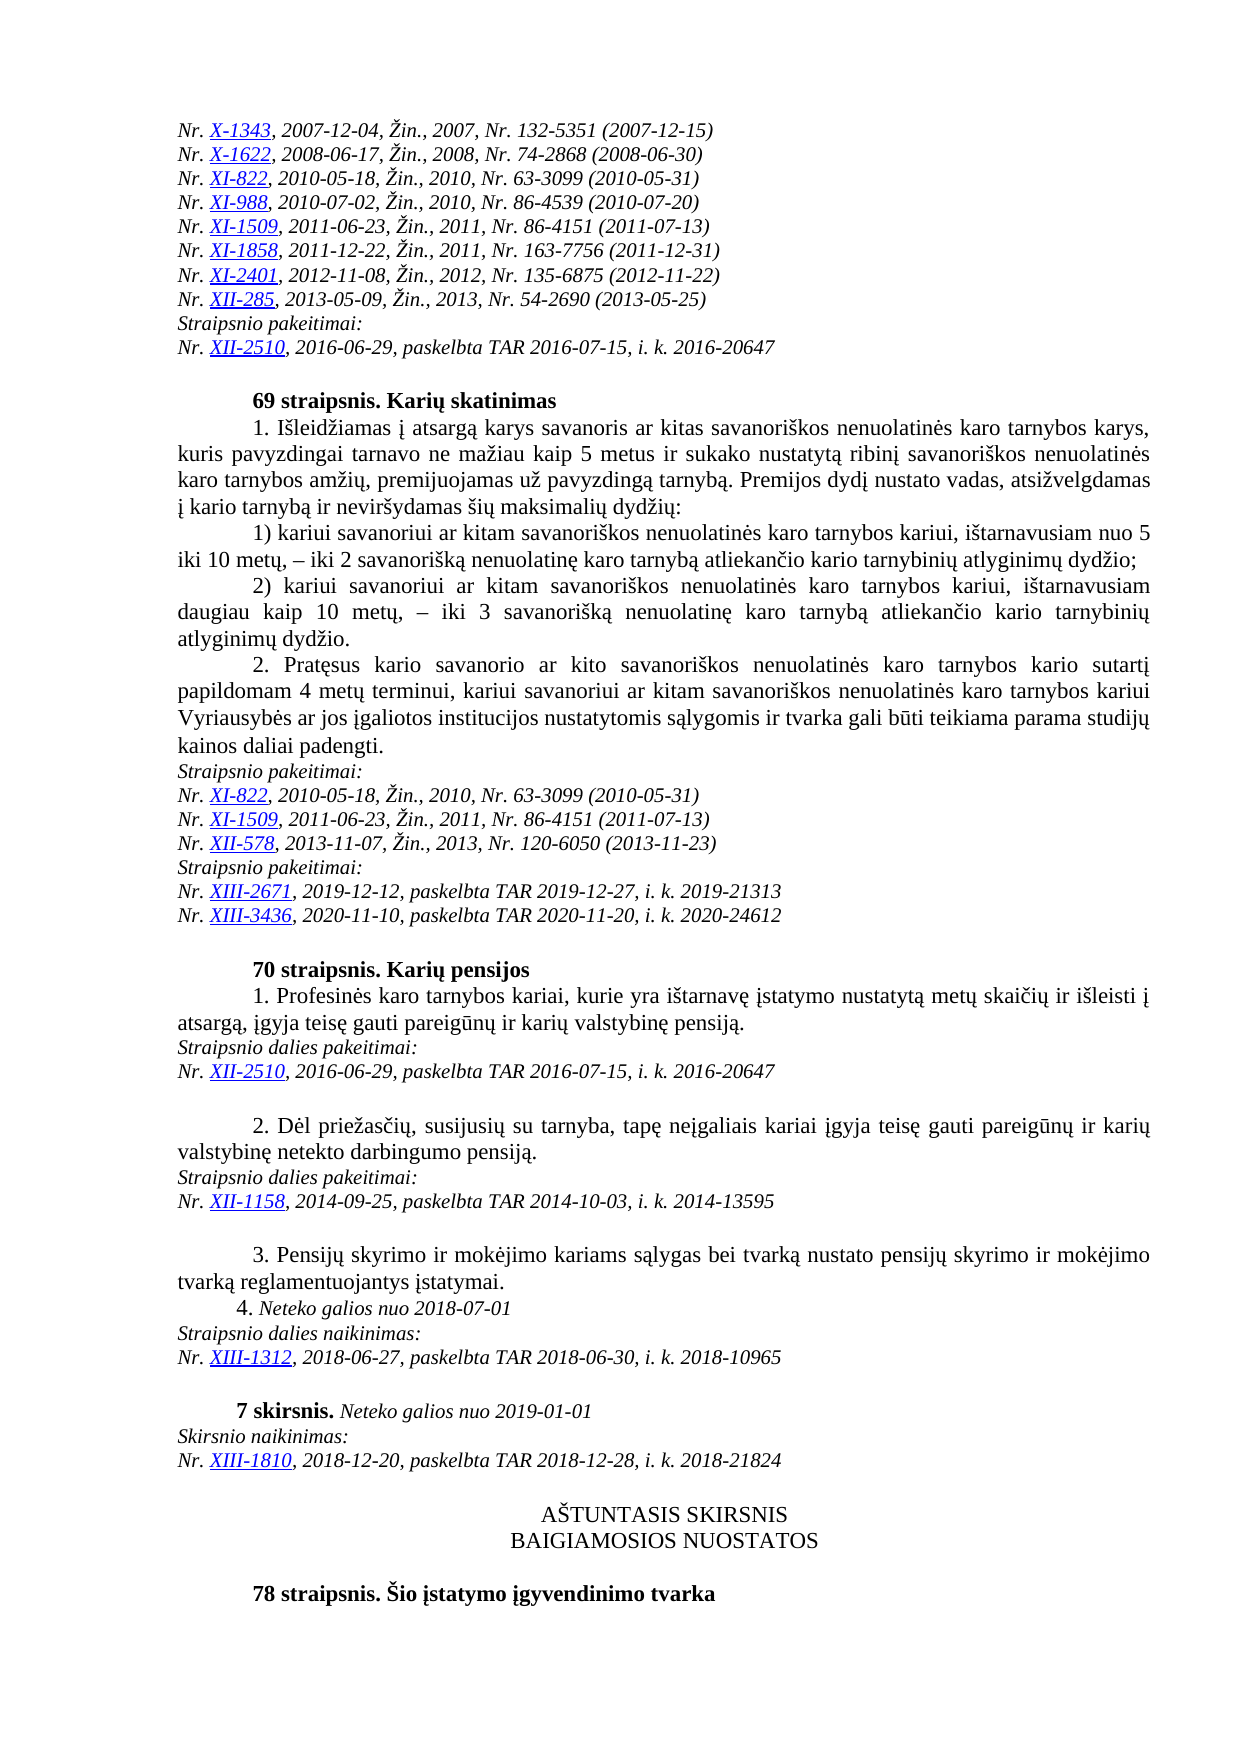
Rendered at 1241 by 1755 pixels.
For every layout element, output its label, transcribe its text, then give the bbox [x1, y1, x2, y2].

text 2. Pratęsus kario savanorio ar kito savanoriškos nenuolatinės karo tarnybos kario sutartį papildomam 4 metų terminui, kariui savanoriui ar kitam savanoriškos nenuolatinės karo tarnybos kariui Vyriausybės ar jos įgaliotos institucijos nustatytomis sąlygomis ir tvarka gali būti teikiama parama studijų kainos daliai padengti. [177, 651, 1152, 759]
text Straipsnio dalies pakeitimai: [177, 1165, 1152, 1189]
text BAIGIAMOSIOS NUOSTATOS [177, 1527, 1152, 1553]
text Straipsnio dalies naikinimas: [177, 1321, 1152, 1345]
text Nr. XI-1858, 2011-12-22, Žin., 2011, Nr. 163-7756 (2011-12-31) [177, 238, 1152, 262]
text 69 straipsnis. Karių skatinimas [177, 387, 1152, 414]
text Nr. XI-822, 2010-05-18, Žin., 2010, Nr. 63-3099 (2010-05-31) [177, 783, 1152, 807]
text Straipsnio pakeitimai: [177, 311, 1152, 335]
text 70 straipsnis. Karių pensijos [177, 956, 1152, 982]
text Straipsnio pakeitimai: [177, 855, 1152, 879]
text Nr. XIII-1312, 2018-06-27, paskelbta TAR 2018-06-30, i. k. 2018-10965 [177, 1345, 1152, 1369]
text Nr. XI-988, 2010-07-02, Žin., 2010, Nr. 86-4539 (2010-07-20) [177, 190, 1152, 214]
text Nr. XI-822, 2010-05-18, Žin., 2010, Nr. 63-3099 (2010-05-31) [177, 166, 1152, 190]
text 2. Dėl priežasčių, susijusių su tarnyba, tapę neįgaliais kariai įgyja teisę gauti pareigūnų ir karių valstybinę netekto darbingumo pensiją. [177, 1112, 1152, 1165]
text Nr. X-1343, 2007-12-04, Žin., 2007, Nr. 132-5351 (2007-12-15) [177, 118, 1152, 142]
text 1. Išleidžiamas į atsargą karys savanoris ar kitas savanoriškos nenuolatinės karo tarnybos karys, kuris pavyzdingai tarnavo ne mažiau kaip 5 metus ir sukako nustatytą ribinį savanoriškos nenuolatinės karo tarnybos amžių, premijuojamas už pavyzdingą tarnybą. Premijos dydį nustato vadas, atsižvelgdamas į kario tarnybą ir neviršydamas šių maksimalių dydžių: [177, 414, 1152, 519]
text Nr. XIII-1810, 2018-12-20, paskelbta TAR 2018-12-28, i. k. 2018-21824 [177, 1448, 1152, 1472]
text 4. Neteko galios nuo 2018-07-01 [177, 1294, 1152, 1321]
text Nr. XIII-3436, 2020-11-10, paskelbta TAR 2020-11-20, i. k. 2020-24612 [177, 903, 1152, 927]
text 1) kariui savanoriui ar kitam savanoriškos nenuolatinės karo tarnybos kariui, ištarnavusiam nuo 5 iki 10 metų, – iki 2 savanorišką nenuolatinę karo tarnybą atliekančio kario tarnybinių atlyginimų dydžio; [177, 519, 1152, 572]
text Nr. XIII-2671, 2019-12-12, paskelbta TAR 2019-12-27, i. k. 2019-21313 [177, 879, 1152, 903]
text Nr. XII-2510, 2016-06-29, paskelbta TAR 2016-07-15, i. k. 2016-20647 [177, 1059, 1152, 1083]
text Nr. XII-578, 2013-11-07, Žin., 2013, Nr. 120-6050 (2013-11-23) [177, 831, 1152, 855]
text Nr. XI-1509, 2011-06-23, Žin., 2011, Nr. 86-4151 (2011-07-13) [177, 807, 1152, 831]
text Straipsnio pakeitimai: [177, 759, 1152, 783]
text Straipsnio dalies pakeitimai: [177, 1035, 1152, 1059]
text Nr. XII-285, 2013-05-09, Žin., 2013, Nr. 54-2690 (2013-05-25) [177, 287, 1152, 311]
text 2) kariui savanoriui ar kitam savanoriškos nenuolatinės karo tarnybos kariui, ištarnavusiam daugiau kaip 10 metų, – iki 3 savanorišką nenuolatinę karo tarnybą atliekančio kario tarnybinių atlyginimų dydžio. [177, 572, 1152, 651]
text Skirsnio naikinimas: [177, 1424, 1152, 1448]
text Nr. X-1622, 2008-06-17, Žin., 2008, Nr. 74-2868 (2008-06-30) [177, 142, 1152, 166]
text Nr. XI-1509, 2011-06-23, Žin., 2011, Nr. 86-4151 (2011-07-13) [177, 214, 1152, 238]
text AŠTUNTASIS SKIRSNIS [177, 1501, 1152, 1527]
text Nr. XII-1158, 2014-09-25, paskelbta TAR 2014-10-03, i. k. 2014-13595 [177, 1189, 1152, 1213]
text 1. Profesinės karo tarnybos kariai, kurie yra ištarnavę įstatymo nustatytą metų skaičių ir išleisti į atsargą, įgyja teisę gauti pareigūnų ir karių valstybinę pensiją. [177, 982, 1152, 1035]
text 78 straipsnis. Šio įstatymo įgyvendinimo tvarka [177, 1580, 1152, 1606]
text Nr. XII-2510, 2016-06-29, paskelbta TAR 2016-07-15, i. k. 2016-20647 [177, 335, 1152, 359]
text Nr. XI-2401, 2012-11-08, Žin., 2012, Nr. 135-6875 (2012-11-22) [177, 262, 1152, 287]
text 7 skirsnis. Neteko galios nuo 2019-01-01 [177, 1397, 1152, 1424]
text 3. Pensijų skyrimo ir mokėjimo kariams sąlygas bei tvarką nustato pensijų skyrimo ir mokėjimo tvarką reglamentuojantys įstatymai. [177, 1242, 1152, 1294]
